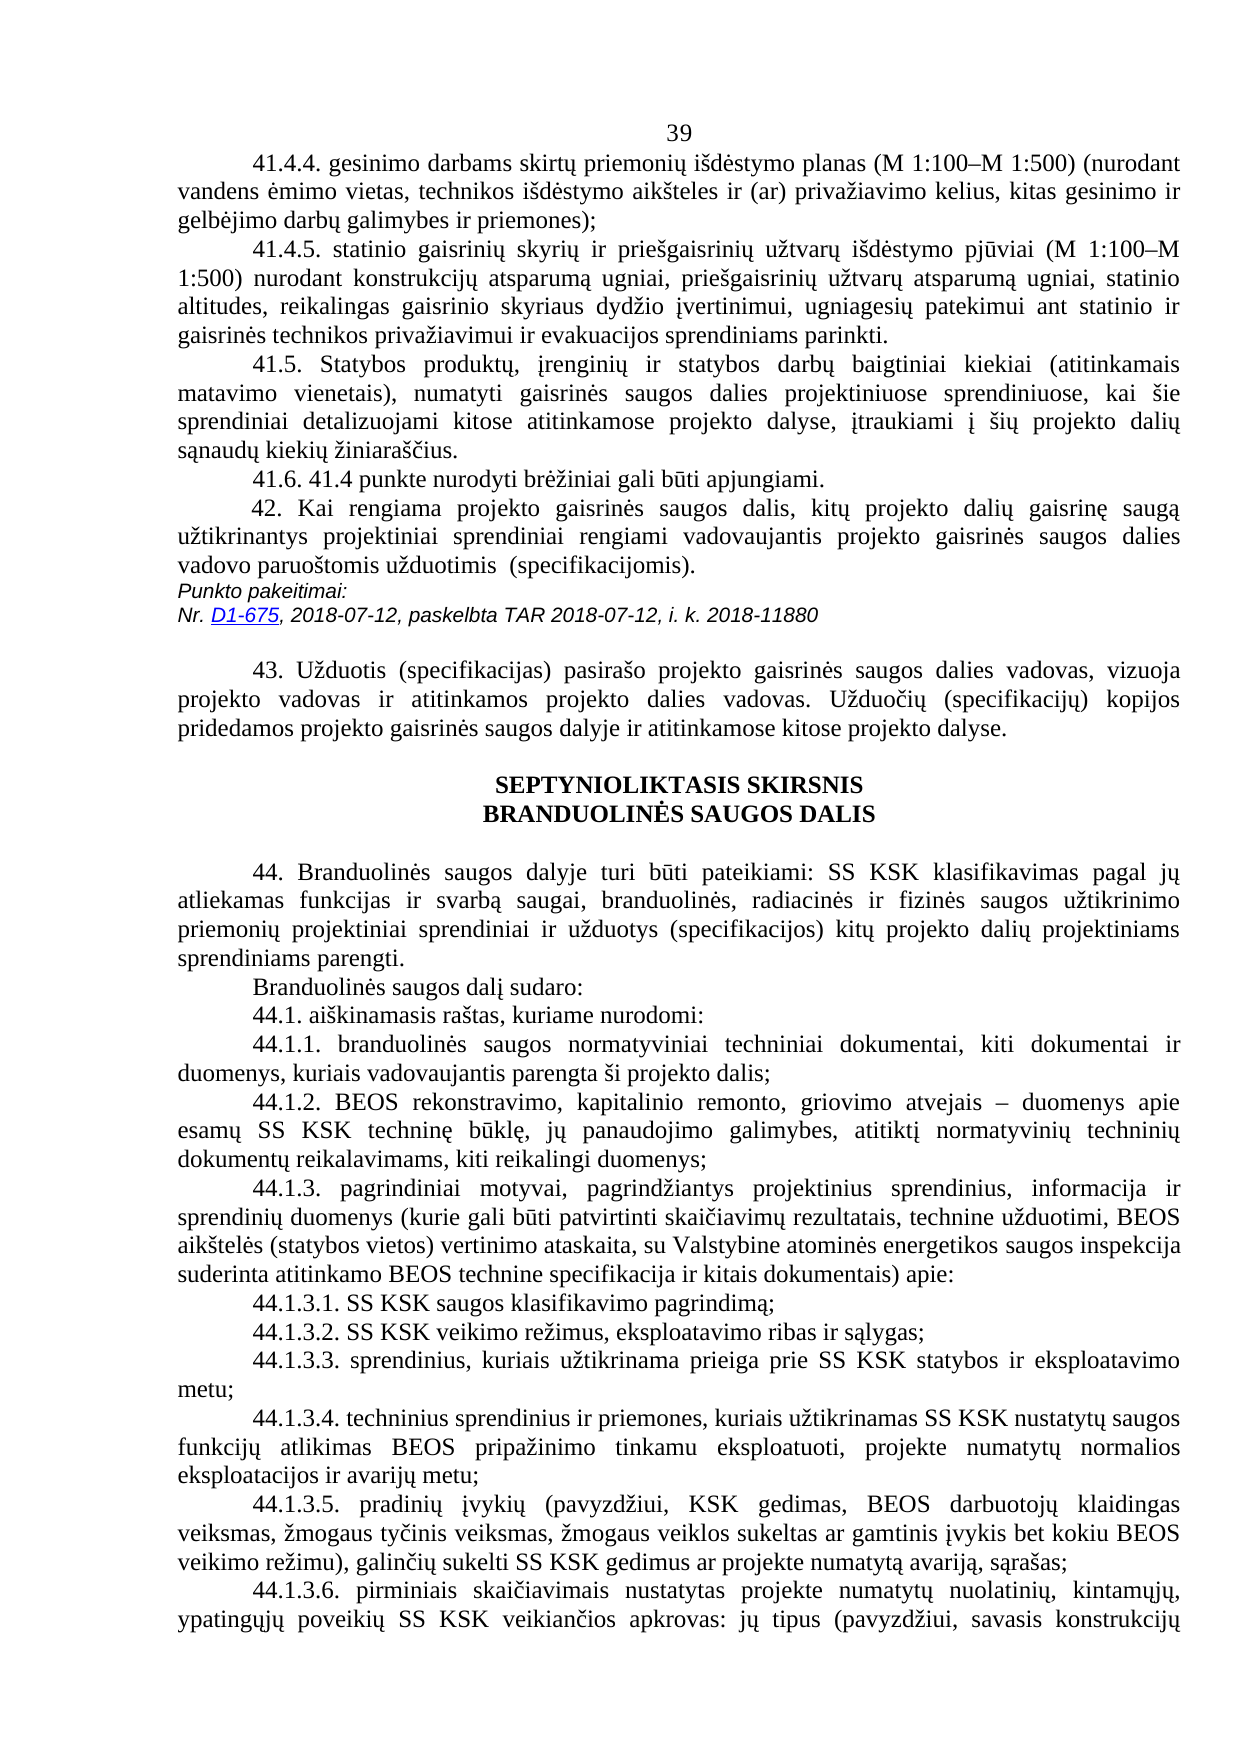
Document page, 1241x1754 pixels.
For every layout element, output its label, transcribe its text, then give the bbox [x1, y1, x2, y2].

text 44.1.2. BEOS rekonstravimo, kapitalinio remonto, griovimo atvejais – duomenys apie esamų SS KSK techninę būklę, jų panaudojimo galimybes, atitiktį normatyvinių techninių dokumentų reikalavimams, kiti reikalingi duomenys; [177, 1087, 1181, 1173]
text 44.1.1. branduolinės saugos normatyviniai techniniai dokumentai, kiti dokumentai ir duomenys, kuriais vadovaujantis parengta ši projekto dalis; [177, 1029, 1181, 1087]
text 44.1. aiškinamasis raštas, kuriame nurodomi: [177, 1001, 1181, 1029]
text Punkto pakeitimai: [177, 579, 1181, 603]
text 42. Kai rengiama projekto gaisrinės saugos dalis, kitų projekto dalių gaisrinę saugą užtikrinantys projektiniai sprendiniai rengiami vadovaujantis projekto gaisrinės saugos dalies vadovo paruoštomis užduotimis (specifikacijomis). [177, 493, 1181, 579]
text 44.1.3.3. sprendinius, kuriais užtikrinama prieiga prie SS KSK statybos ir eksploatavimo metu; [177, 1346, 1181, 1403]
text 41.6. 41.4 punkte nurodyti brėžiniai gali būti apjungiami. [177, 464, 1181, 493]
text 44.1.3.4. techninius sprendinius ir priemones, kuriais užtikrinamas SS KSK nustatytų saugos funkcijų atlikimas BEOS pripažinimo tinkamu eksploatuoti, projekte numatytų normalios eksploatacijos ir avarijų metu; [177, 1403, 1181, 1489]
text 41.5. Statybos produktų, įrenginių ir statybos darbų baigtiniai kiekiai (atitinkamais matavimo vienetais), numatyti gaisrinės saugos dalies projektiniuose sprendiniuose, kai šie sprendiniai detalizuojami kitose atitinkamose projekto dalyse, įtraukiami į šių projekto dalių sąnaudų kiekių žiniaraščius. [177, 349, 1181, 464]
text Nr. D1-675, 2018-07-12, paskelbta TAR 2018-07-12, i. k. 2018-11880 [177, 603, 1181, 627]
text 44.1.3.2. SS KSK veikimo režimus, eksploatavimo ribas ir sąlygas; [177, 1317, 1181, 1346]
text SEPTYNIOLIKTASIS SKIRSNIS [177, 771, 1181, 799]
text Branduolinės saugos dalį sudaro: [177, 972, 1181, 1001]
text 43. Užduotis (specifikacijas) pasirašo projekto gaisrinės saugos dalies vadovas, vizuoja projekto vadovas ir atitinkamos projekto dalies vadovas. Užduočių (specifikacijų) kopijos pridedamos projekto gaisrinės saugos dalyje ir atitinkamose kitose projekto dalyse. [177, 656, 1181, 742]
text 44.1.3.6. pirminiais skaičiavimais nustatytas projekte numatytų nuolatinių, kintamųjų, ypatingųjų poveikių SS KSK veikiančios apkrovas: jų tipus (pavyzdžiui, savasis konstrukcijų [177, 1576, 1181, 1633]
text 44.1.3. pagrindiniai motyvai, pagrindžiantys projektinius sprendinius, informacija ir sprendinių duomenys (kurie gali būti patvirtinti skaičiavimų rezultatais, technine užduotimi, BEOS aikštelės (statybos vietos) vertinimo ataskaita, su Valstybine atominės energetikos saugos inspekcija suderinta atitinkamo BEOS technine specifikacija ir kitais dokumentais) apie: [177, 1173, 1181, 1288]
text 44.1.3.5. pradinių įvykių (pavyzdžiui, KSK gedimas, BEOS darbuotojų klaidingas veiksmas, žmogaus tyčinis veiksmas, žmogaus veiklos sukeltas ar gamtinis įvykis bet kokiu BEOS veikimo režimu), galinčių sukelti SS KSK gedimus ar projekte numatytą avariją, sąrašas; [177, 1489, 1181, 1576]
text 41.4.5. statinio gaisrinių skyrių ir priešgaisrinių užtvarų išdėstymo pjūviai (M 1:100–M 1:500) nurodant konstrukcijų atsparumą ugniai, priešgaisrinių užtvarų atsparumą ugniai, statinio altitudes, reikalingas gaisrinio skyriaus dydžio įvertinimui, ugniagesių patekimui ant statinio ir gaisrinės technikos privažiavimui ir evakuacijos sprendiniams parinkti. [177, 234, 1181, 349]
text 41.4.4. gesinimo darbams skirtų priemonių išdėstymo planas (M 1:100–M 1:500) (nurodant vandens ėmimo vietas, technikos išdėstymo aikšteles ir (ar) privažiavimo kelius, kitas gesinimo ir gelbėjimo darbų galimybes ir priemones); [177, 148, 1181, 234]
text 44.1.3.1. SS KSK saugos klasifikavimo pagrindimą; [177, 1288, 1181, 1317]
text BRANDUOLINĖS SAUGOS DALIS [177, 799, 1181, 828]
text 44. Branduolinės saugos dalyje turi būti pateikiami: SS KSK klasifikavimas pagal jų atliekamas funkcijas ir svarbą saugai, branduolinės, radiacinės ir fizinės saugos užtikrinimo priemonių projektiniai sprendiniai ir užduotys (specifikacijos) kitų projekto dalių projektiniams sprendiniams parengti. [177, 857, 1181, 972]
